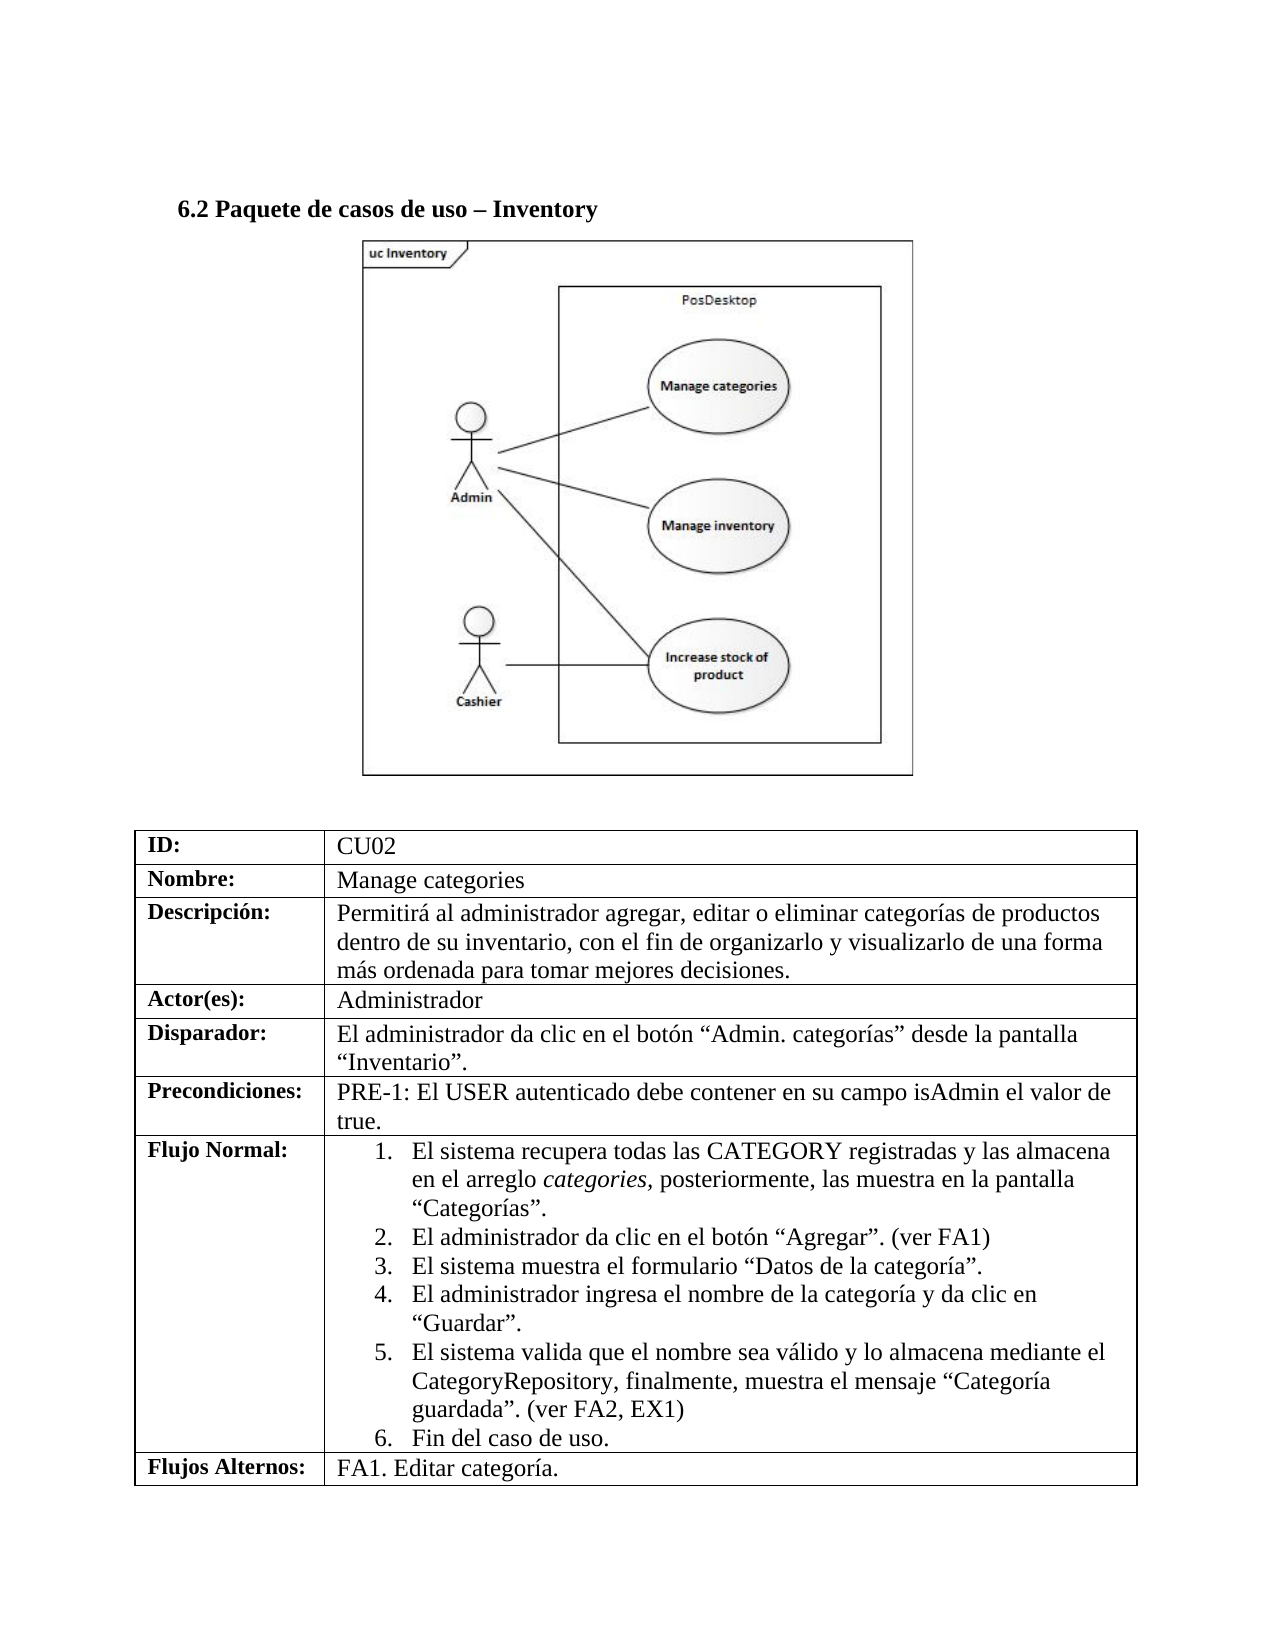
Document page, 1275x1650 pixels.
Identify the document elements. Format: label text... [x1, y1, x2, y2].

table_cell Actor(es): [136, 985, 324, 1018]
table_cell Nombre: [136, 865, 324, 897]
table_cell Flujo Normal: [136, 1136, 324, 1452]
table_cell Administrador [325, 985, 1136, 1018]
table_header CU02 [325, 831, 1136, 864]
table_cell Precondiciones: [136, 1077, 324, 1135]
picture [361, 240, 914, 776]
table_cell Flujos Alternos: [136, 1453, 324, 1485]
table_cell Disparador: [136, 1019, 324, 1076]
table_cell Descripción: [136, 898, 324, 984]
table_header ID: [136, 831, 324, 864]
table_cell Permitirá al administrador agregar, editar o eliminar categorías de productos dentro de su inventario, con el fin de organizarlo y visualizarlo de una forma más ordenada para tomar mejores decisiones. [325, 898, 1136, 984]
table_cell Manage categories [325, 865, 1136, 897]
table_cell El sistema recupera todas las CATEGORY registradas y las almacena en el arreglo categories, posteriormente, las muestra en la pantalla “Categorías”. El administrador da clic en el botón “Agregar”. (ver FA1) El sistema muestra el formulario “Datos de la categoría”. El administrador ingresa el nombre de la categoría y da clic en “Guardar”. El sistema valida que el nombre sea válido y lo almacena mediante el CategoryRepository, finalmente, muestra el mensaje “Categoría guardada”. (ver FA2, EX1) Fin del caso de uso. [325, 1136, 1136, 1452]
text 6.2 Paquete de casos de uso – Inventory [177, 194, 1098, 223]
table_cell El administrador da clic en el botón “Admin. categorías” desde la pantalla “Inventario”. [325, 1019, 1136, 1076]
table_cell PRE-1: El USER autenticado debe contener en su campo isAdmin el valor de true. [325, 1077, 1136, 1135]
